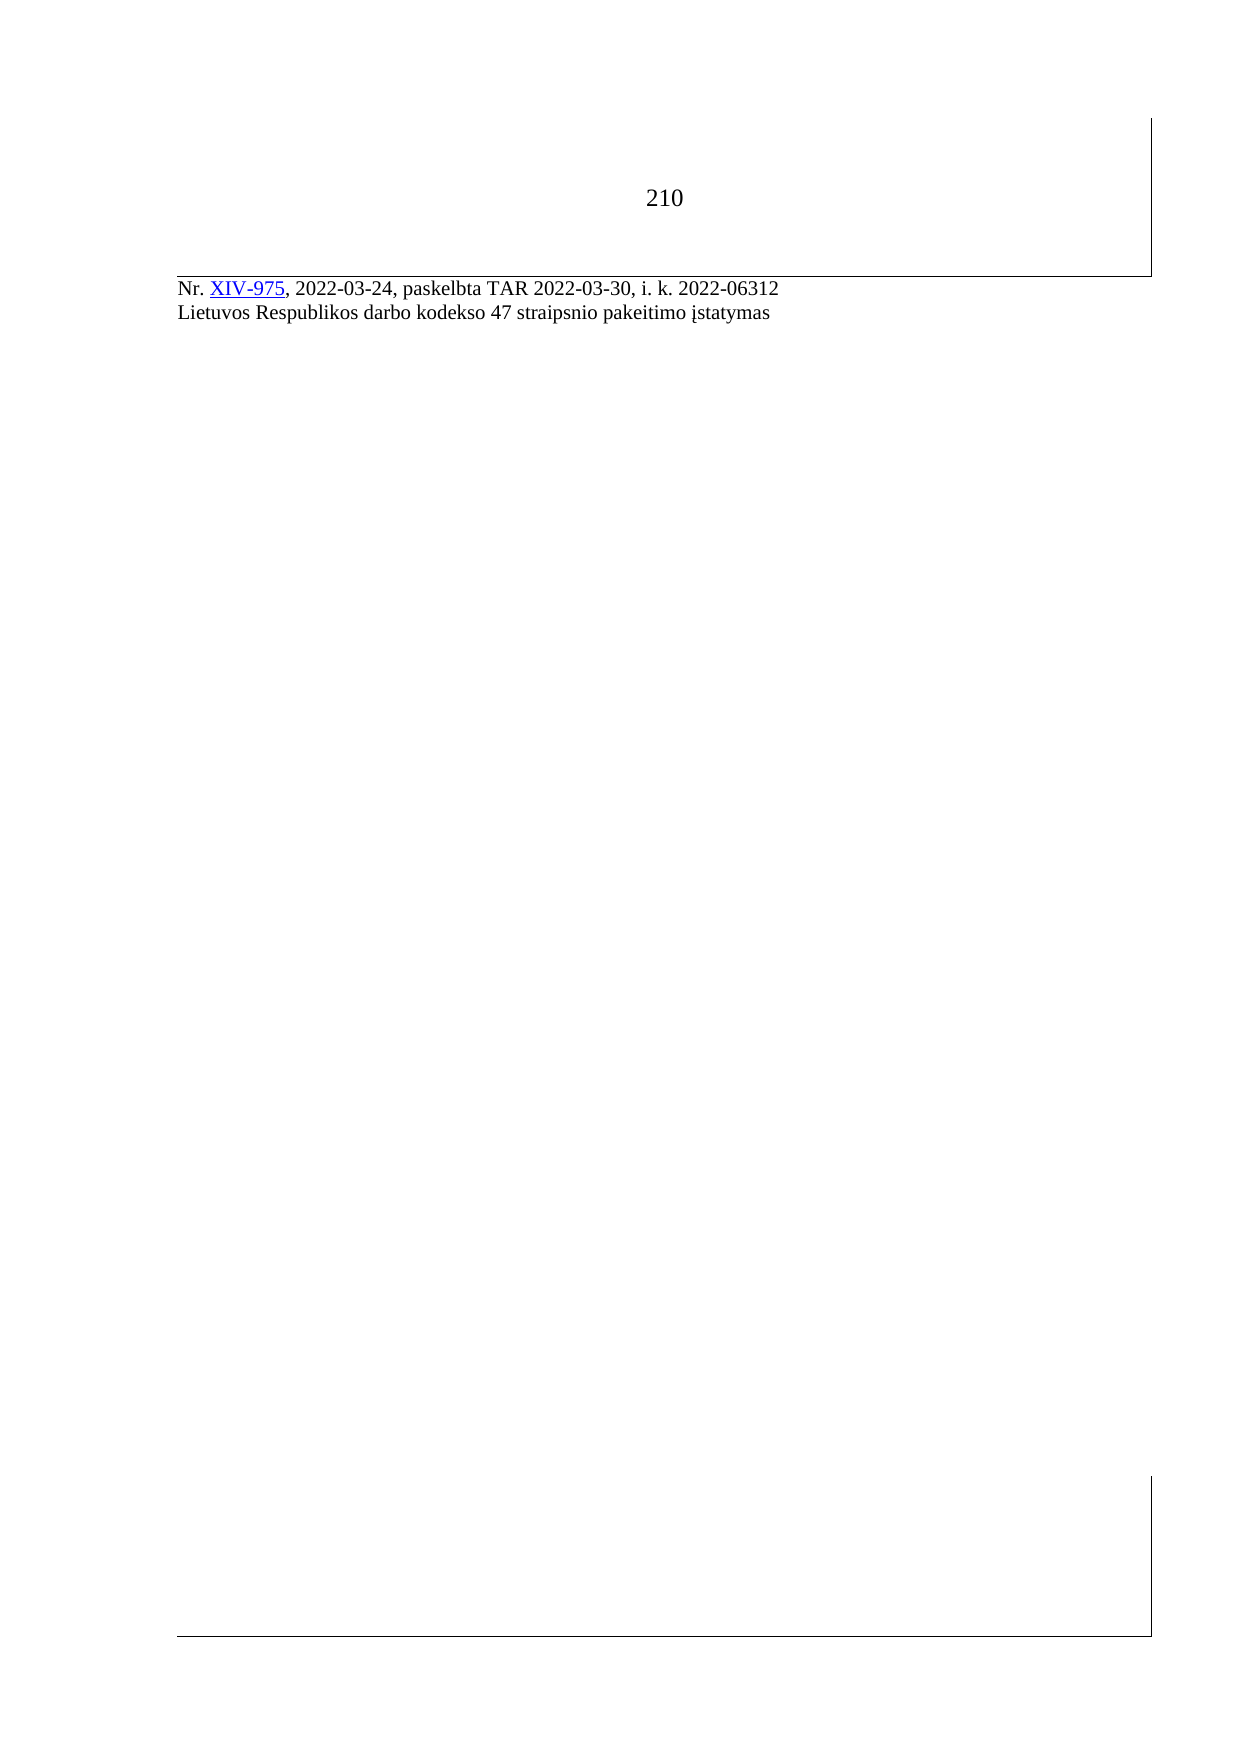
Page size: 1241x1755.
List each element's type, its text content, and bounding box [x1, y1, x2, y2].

text Lietuvos Respublikos darbo kodekso 47 straipsnio pakeitimo įstatymas [177, 300, 1152, 324]
text Nr. XIV-975, 2022-03-24, paskelbta TAR 2022-03-30, i. k. 2022-06312 [177, 276, 1152, 300]
